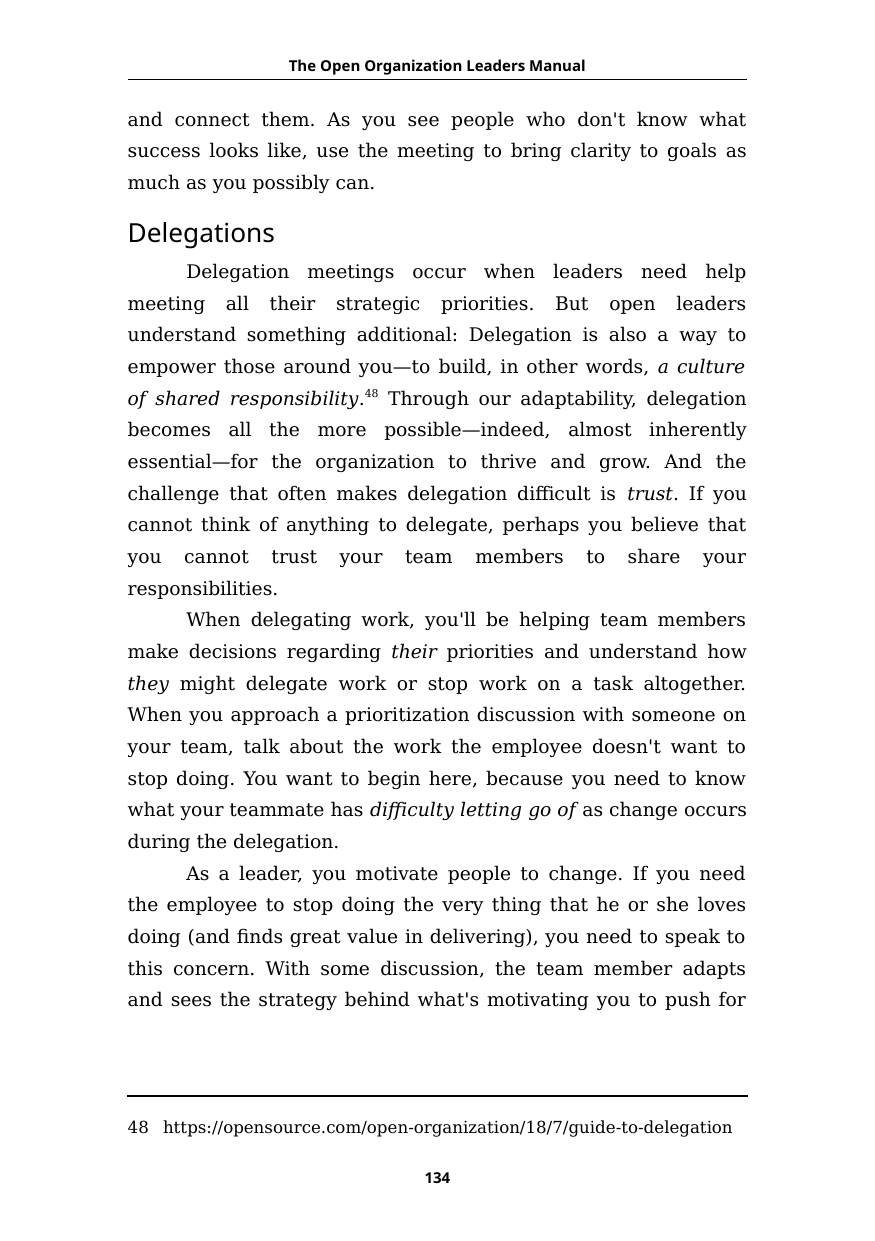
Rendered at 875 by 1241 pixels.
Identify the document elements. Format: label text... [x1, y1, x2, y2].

text When delegating work, you'll be helping team members make decisions regarding their priorities and understand how they might delegate work or stop work on a task altogether. When you approach a prioritization discussion with someone on your team, talk about the work the employee doesn't want to stop doing. You want to begin here, because you need to know what your teammate has difficulty letting go of as change occurs during the delegation. [127, 609, 747, 853]
text and connect them. As you see people who don't know what success looks like, use the meeting to bring clarity to goals as much as you possibly can. [127, 109, 747, 194]
subtitle Delegations [127, 219, 747, 249]
text https://opensource.com/open-organization/18/7/guide-to-delegation [127, 1118, 747, 1138]
text Delegation meetings occur when leaders need help meeting all their strategic priorities. But open leaders understand something additional: Delegation is also a way to empower those around you—to build, in other words, a culture of shared responsibility. Through our adaptability, delegation becomes all the more possible—indeed, almost inherently essential—for the organization to thrive and grow. And the challenge that often makes delegation difficult is trust. If you cannot think of anything to delegate, perhaps you believe that you cannot trust your team members to share your responsibilities. [127, 261, 747, 599]
text As a leader, you motivate people to change. If you need the employee to stop doing the very thing that he or she loves doing (and finds great value in delivering), you need to speak to this concern. With some discussion, the team member adapts and sees the strategy behind what's motivating you to push for [127, 863, 747, 1011]
